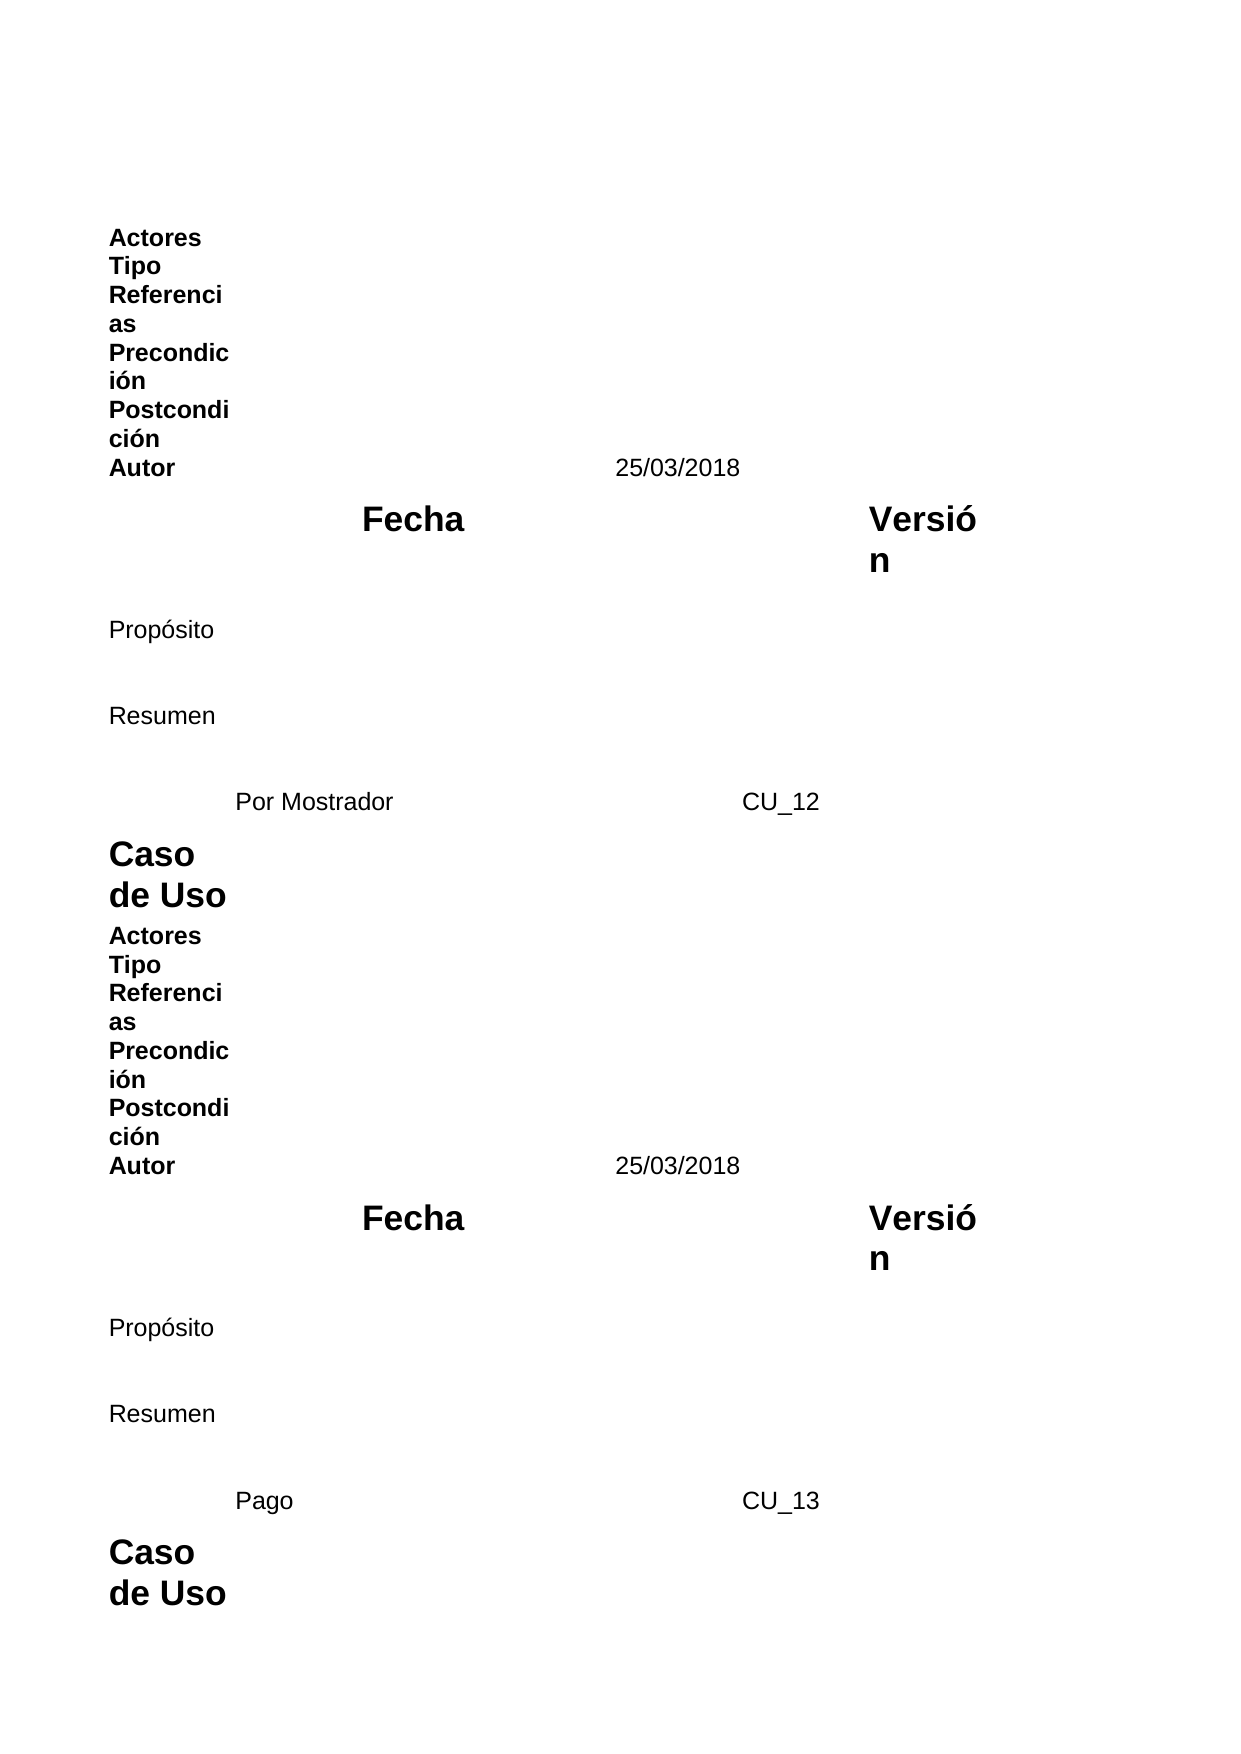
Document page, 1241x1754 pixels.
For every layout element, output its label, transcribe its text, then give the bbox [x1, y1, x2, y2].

table_cell 25/03/2018 [615, 453, 868, 586]
table_header Resumen [109, 701, 1122, 730]
table_cell [235, 395, 1122, 453]
table_cell [235, 921, 1122, 950]
table_header Propósito [109, 1313, 1122, 1342]
table_cell Autor [109, 1151, 235, 1284]
table_header Por Mostrador [235, 788, 742, 921]
table_cell Referencias [109, 280, 235, 338]
table_cell [109, 1428, 1122, 1457]
table_header CU_13 [742, 1486, 1122, 1619]
table_header CU_12 [742, 788, 1122, 921]
table_cell [235, 280, 488, 338]
table_cell 25/03/2018 [615, 1151, 868, 1284]
table_cell [109, 1342, 1122, 1371]
table_cell [235, 251, 1122, 280]
table_cell [109, 644, 1122, 672]
table_cell Actores [109, 921, 235, 950]
table_cell Actores [109, 223, 235, 251]
table_header Pago [235, 1486, 742, 1619]
table_header Propósito [109, 615, 1122, 644]
table_cell [235, 1151, 362, 1284]
table_cell [235, 338, 1122, 395]
table_cell [235, 979, 488, 1036]
table_cell [235, 950, 1122, 978]
table_header Resumen [109, 1400, 1122, 1428]
table_cell Precondición [109, 1036, 235, 1093]
table_cell Versión [869, 1151, 995, 1284]
table_cell [995, 1151, 1122, 1284]
table_cell Tipo [109, 251, 235, 280]
table_cell Precondición [109, 338, 235, 395]
table_cell [489, 979, 1122, 1036]
table_cell Versión [869, 453, 995, 586]
table_cell [235, 453, 362, 586]
table_cell Postcondición [109, 395, 235, 453]
table_cell Tipo [109, 950, 235, 978]
table_cell Autor [109, 453, 235, 586]
table_header Caso de Uso [109, 788, 235, 921]
table_cell [235, 1094, 1122, 1151]
table_cell Fecha [362, 1151, 615, 1284]
table_header Caso de Uso [109, 1486, 235, 1619]
table_cell Postcondición [109, 1094, 235, 1151]
table_cell [109, 730, 1122, 759]
table_cell Referencias [109, 979, 235, 1036]
table_cell Fecha [362, 453, 615, 586]
table_cell [995, 453, 1122, 586]
table_cell [235, 223, 1122, 251]
table_cell [235, 1036, 1122, 1093]
table_cell [489, 280, 1122, 338]
